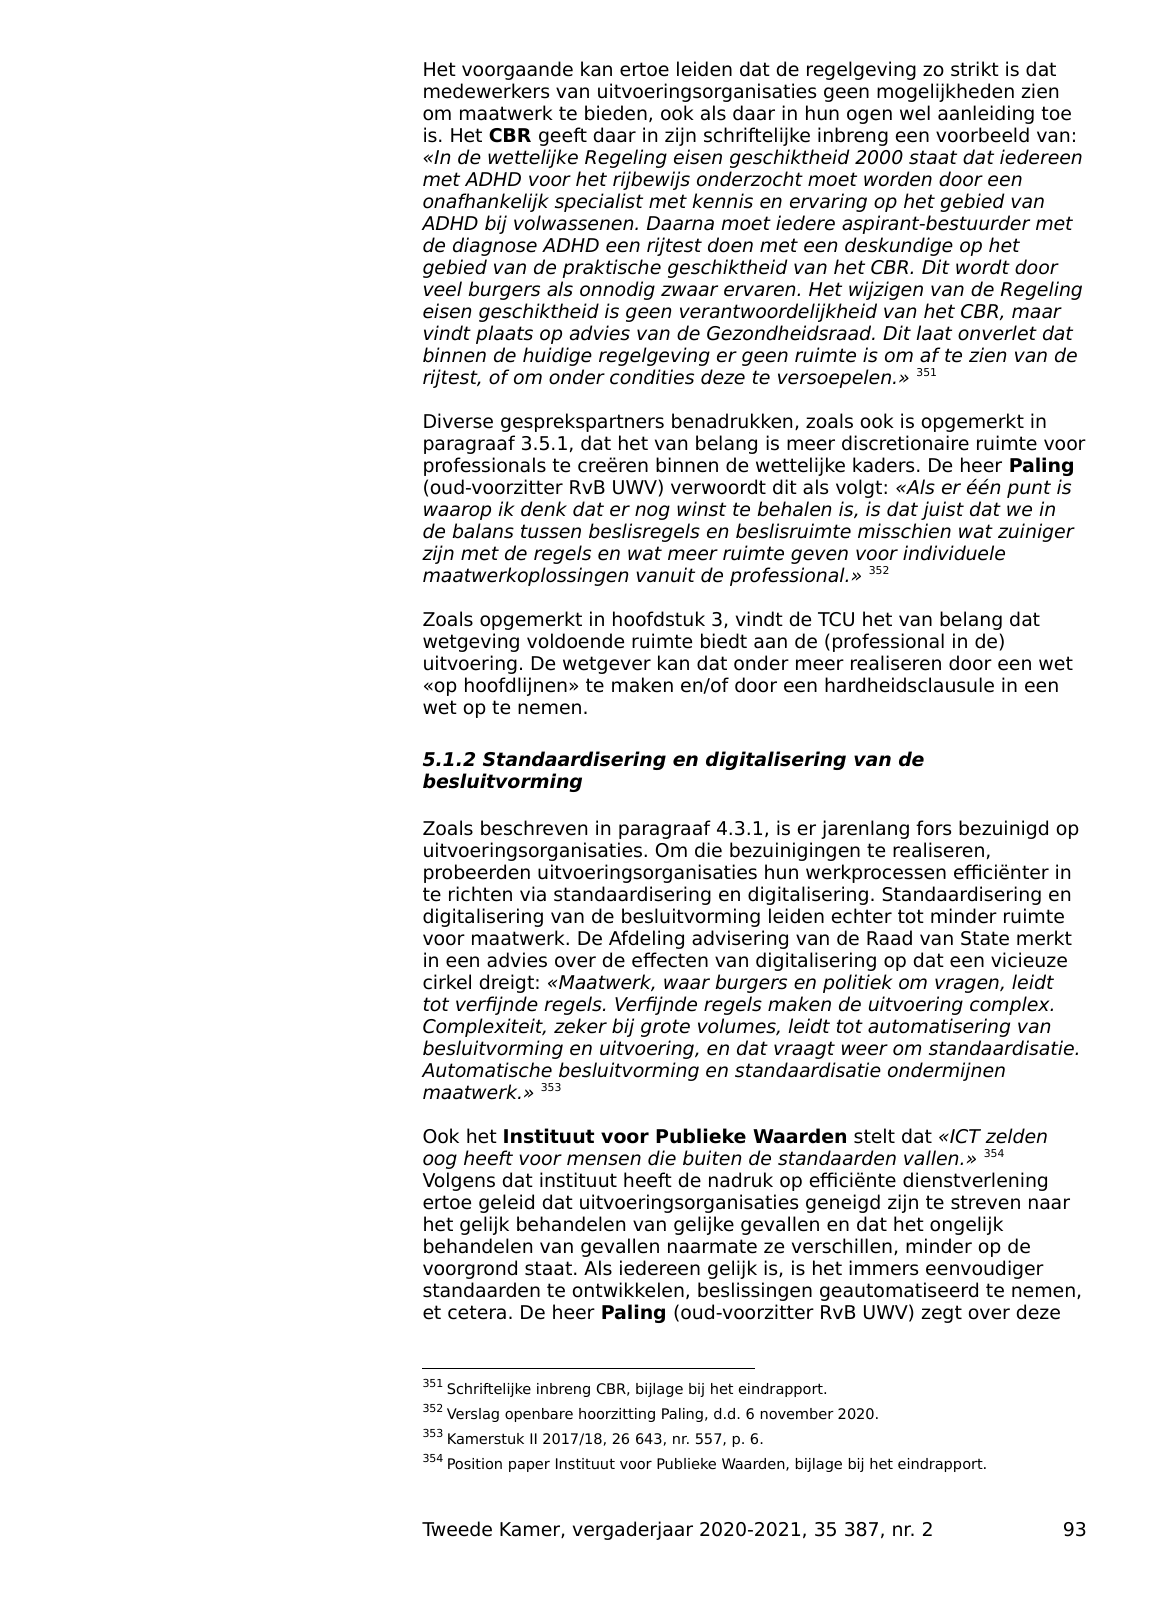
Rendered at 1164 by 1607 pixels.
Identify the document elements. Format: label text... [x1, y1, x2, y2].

text Zoals beschreven in paragraaf 4.3.1, is er jarenlang fors bezuinigd op uitvoeringsorganisaties. Om die bezuinigingen te realiseren, probeerden uitvoeringsorganisaties hun werkprocessen efficiënter in te richten via standaardisering en digitalisering. Standaardisering en digitalisering van de besluitvorming leiden echter tot minder ruimte voor maatwerk. De Afdeling advisering van de Raad van State merkt in een advies over de effecten van digitalisering op dat een vicieuze cirkel dreigt: «Maatwerk, waar burgers en politiek om vragen, leidt tot verfijnde regels. Verfijnde regels maken de uitvoering complex. Complexiteit, zeker bij grote volumes, leidt tot automatisering van besluitvorming en uitvoering, en dat vraagt weer om standaardisatie. Automatische besluitvorming en standaardisatie ondermijnen maatwerk.» [422, 818, 1087, 1103]
subtitle 5.1.2 Standaardisering en digitalisering van de besluitvorming [422, 749, 1087, 793]
text Zoals opgemerkt in hoofdstuk 3, vindt de TCU het van belang dat wetgeving voldoende ruimte biedt aan de (professional in de) uitvoering. De wetgever kan dat onder meer realiseren door een wet «op hoofdlijnen» te maken en/of door een hardheidsclausule in een wet op te nemen. [422, 609, 1087, 719]
text Position paper Instituut voor Publieke Waarden, bijlage bij het eindrapport. [422, 1452, 1087, 1474]
text Ook het Instituut voor Publieke Waarden stelt dat «ICT zelden oog heeft voor mensen die buiten de standaarden vallen.» Volgens dat instituut heeft de nadruk op efficiënte dienstverlening ertoe geleid dat uitvoeringsorganisaties geneigd zijn te streven naar het gelijk behandelen van gelijke gevallen en dat het ongelijk behandelen van gevallen naarmate ze verschillen, minder op de voorgrond staat. Als iedereen gelijk is, is het immers eenvoudiger standaarden te ontwikkelen, beslissingen geautomatiseerd te nemen, et cetera. De heer Paling (oud-voorzitter RvB UWV) zegt over deze [422, 1126, 1087, 1323]
text Diverse gesprekspartners benadrukken, zoals ook is opgemerkt in paragraaf 3.5.1, dat het van belang is meer discretionaire ruimte voor professionals te creëren binnen de wettelijke kaders. De heer Paling (oud-voorzitter RvB UWV) verwoordt dit als volgt: «Als er één punt is waarop ik denk dat er nog winst te behalen is, is dat juist dat we in de balans tussen beslisregels en beslisruimte misschien wat zuiniger zijn met de regels en wat meer ruimte geven voor individuele maatwerkoplossingen vanuit de professional.» [422, 411, 1087, 587]
text Schriftelijke inbreng CBR, bijlage bij het eindrapport. [422, 1377, 1087, 1399]
text Het voorgaande kan ertoe leiden dat de regelgeving zo strikt is dat medewerkers van uitvoeringsorganisaties geen mogelijkheden zien om maatwerk te bieden, ook als daar in hun ogen wel aanleiding toe is. Het CBR geeft daar in zijn schriftelijke inbreng een voorbeeld van: «In de wettelijke Regeling eisen geschiktheid 2000 staat dat iedereen met ADHD voor het rijbewijs onderzocht moet worden door een onafhankelijk specialist met kennis en ervaring op het gebied van ADHD bij volwassenen. Daarna moet iedere aspirant-bestuurder met de diagnose ADHD een rijtest doen met een deskundige op het gebied van de praktische geschiktheid van het CBR. Dit wordt door veel burgers als onnodig zwaar ervaren. Het wijzigen van de Regeling eisen geschiktheid is geen verantwoordelijkheid van het CBR, maar vindt plaats op advies van de Gezondheidsraad. Dit laat onverlet dat binnen de huidige regelgeving er geen ruimte is om af te zien van de rijtest, of om onder condities deze te versoepelen.» [422, 59, 1087, 389]
text Kamerstuk II 2017/18, 26 643, nr. 557, p. 6. [422, 1427, 1087, 1449]
text Verslag openbare hoorzitting Paling, d.d. 6 november 2020. [422, 1402, 1087, 1424]
